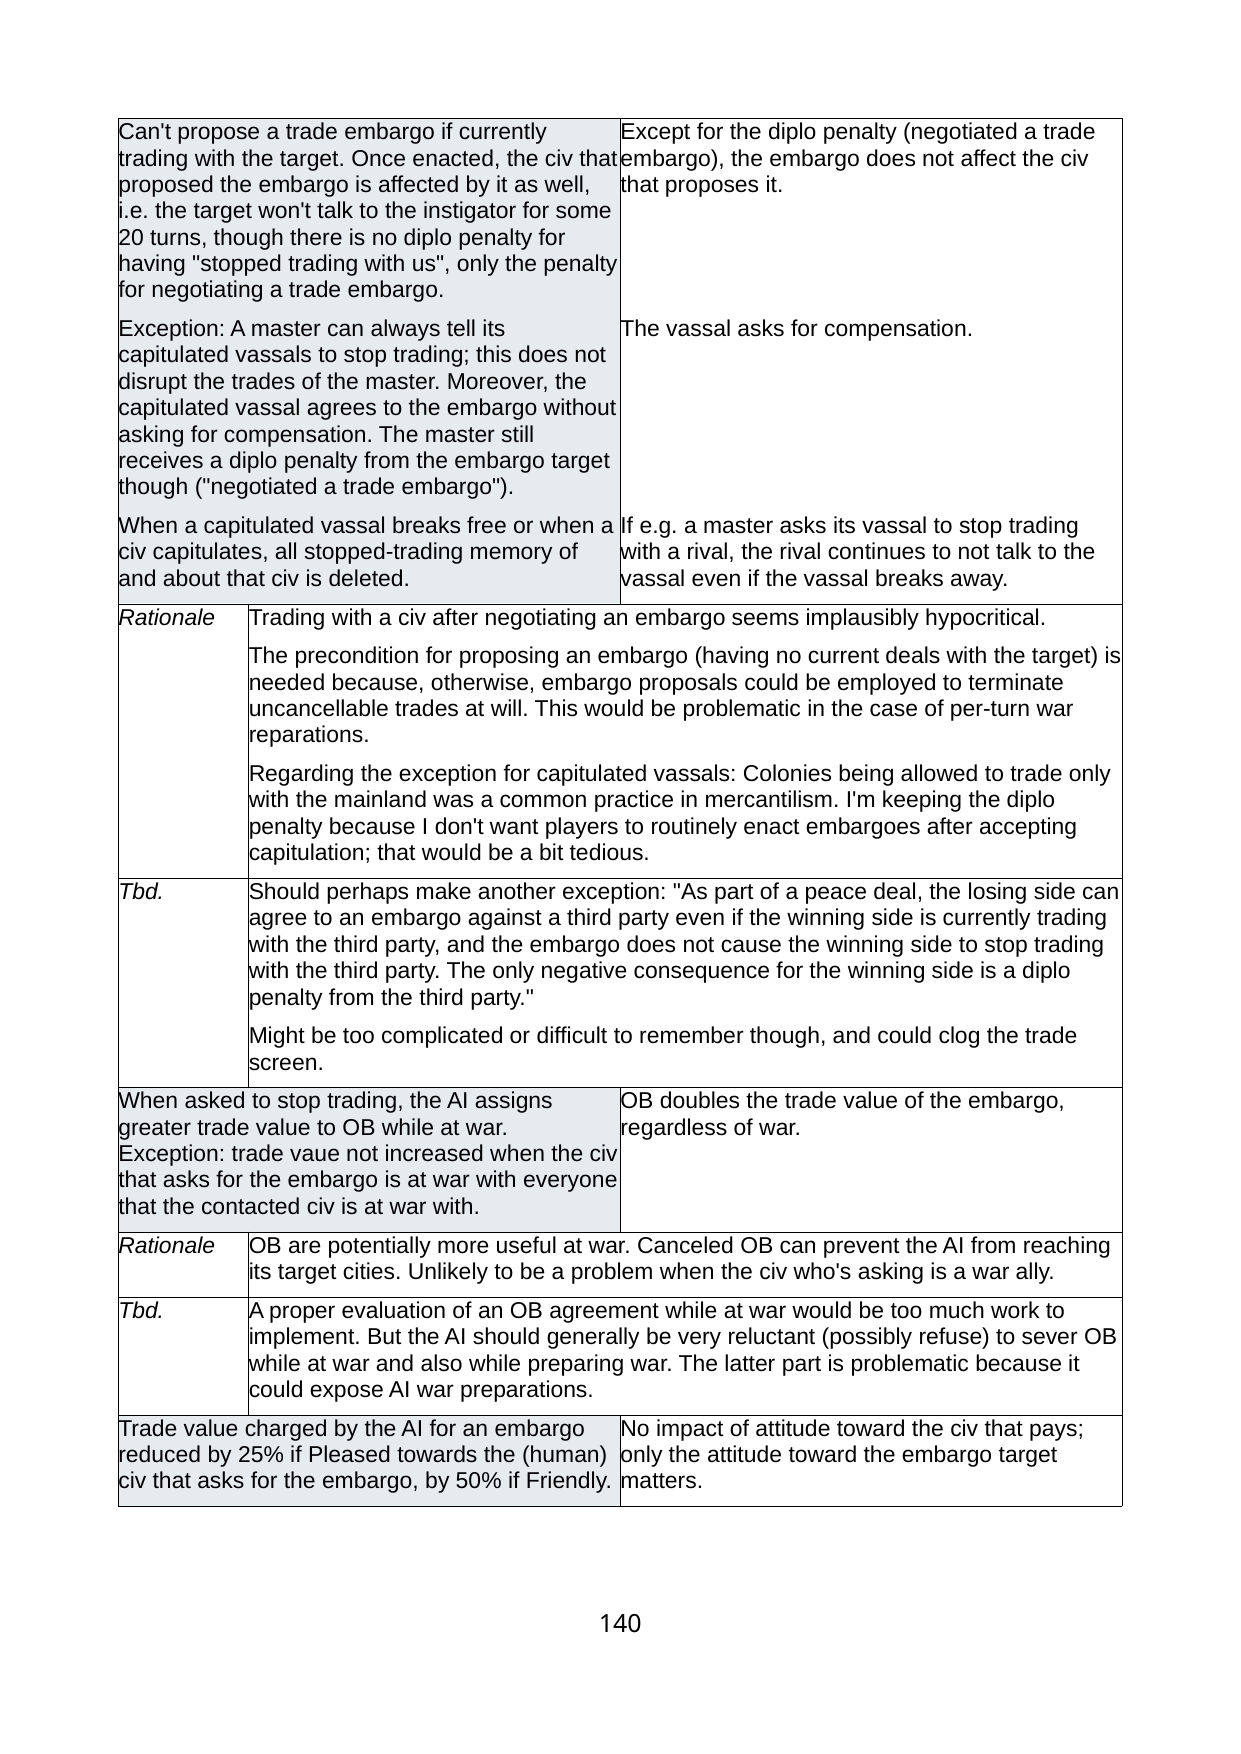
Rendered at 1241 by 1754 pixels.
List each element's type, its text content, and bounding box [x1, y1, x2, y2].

table_cell Tbd. [119, 1298, 248, 1415]
table_cell OB are potentially more useful at war. Canceled OB can prevent the AI from reaching its target cities. Unlikely to be a problem when the civ who's asking is a war ally. [249, 1233, 1122, 1297]
table_cell OB doubles the trade value of the embargo, regardless of war. [621, 1088, 1122, 1232]
table_cell Should perhaps make another exception: "As part of a peace deal, the losing side can agree to an embargo against a third party even if the winning side is currently trading with the third party, and the embargo does not cause the winning side to stop trading with the third party. The only negative consequence for the winning side is a diplo penalty from the third party." Might be too complicated or difficult to remember though, and could clog the trade screen. [249, 879, 1122, 1087]
table_cell Rationale [119, 605, 248, 878]
table_cell A proper evaluation of an OB agreement while at war would be too much work to implement. But the AI should generally be very reluctant (possibly refuse) to sever OB while at war and also while preparing war. The latter part is problematic because it could expose AI war preparations. [249, 1298, 1122, 1415]
table_cell When asked to stop trading, the AI assigns greater trade value to OB while at war. Exception: trade vaue not increased when the civ that asks for the embargo is at war with everyone that the contacted civ is at war with. [119, 1088, 620, 1232]
table_cell No impact of attitude toward the civ that pays; only the attitude toward the embargo target matters. [621, 1416, 1122, 1506]
table_cell Rationale [119, 1233, 248, 1297]
table_cell Trading with a civ after negotiating an embargo seems implausibly hypocritical. The precondition for proposing an embargo (having no current deals with the target) is needed because, otherwise, embargo proposals could be employed to terminate uncancellable trades at will. This would be problematic in the case of per-turn war reparations. Regarding the exception for capitulated vassals: Colonies being allowed to trade only with the mainland was a common practice in mercantilism. I'm keeping the diplo penalty because I don't want players to routinely enact embargoes after accepting capitulation; that would be a bit tedious. [249, 605, 1122, 878]
table_cell Can't propose a trade embargo if currently trading with the target. Once enacted, the civ that proposed the embargo is affected by it as well, i.e. the target won't talk to the instigator for some 20 turns, though there is no diplo penalty for having "stopped trading with us", only the penalty for negotiating a trade embargo. Exception: A master can always tell its capitulated vassals to stop trading; this does not disrupt the trades of the master. Moreover, the capitulated vassal agrees to the embargo without asking for compensation. The master still receives a diplo penalty from the embargo target though ("negotiated a trade embargo"). When a capitulated vassal breaks free or when a civ capitulates, all stopped-trading memory of and about that civ is deleted. [119, 119, 620, 603]
table_cell Except for the diplo penalty (negotiated a trade embargo), the embargo does not affect the civ that proposes it. The vassal asks for compensation. If e.g. a master asks its vassal to stop trading with a rival, the rival continues to not talk to the vassal even if the vassal breaks away. [621, 119, 1122, 603]
table_cell Tbd. [119, 879, 248, 1087]
table_cell Trade value charged by the AI for an embargo reduced by 25% if Pleased towards the (human) civ that asks for the embargo, by 50% if Friendly. [119, 1416, 620, 1506]
